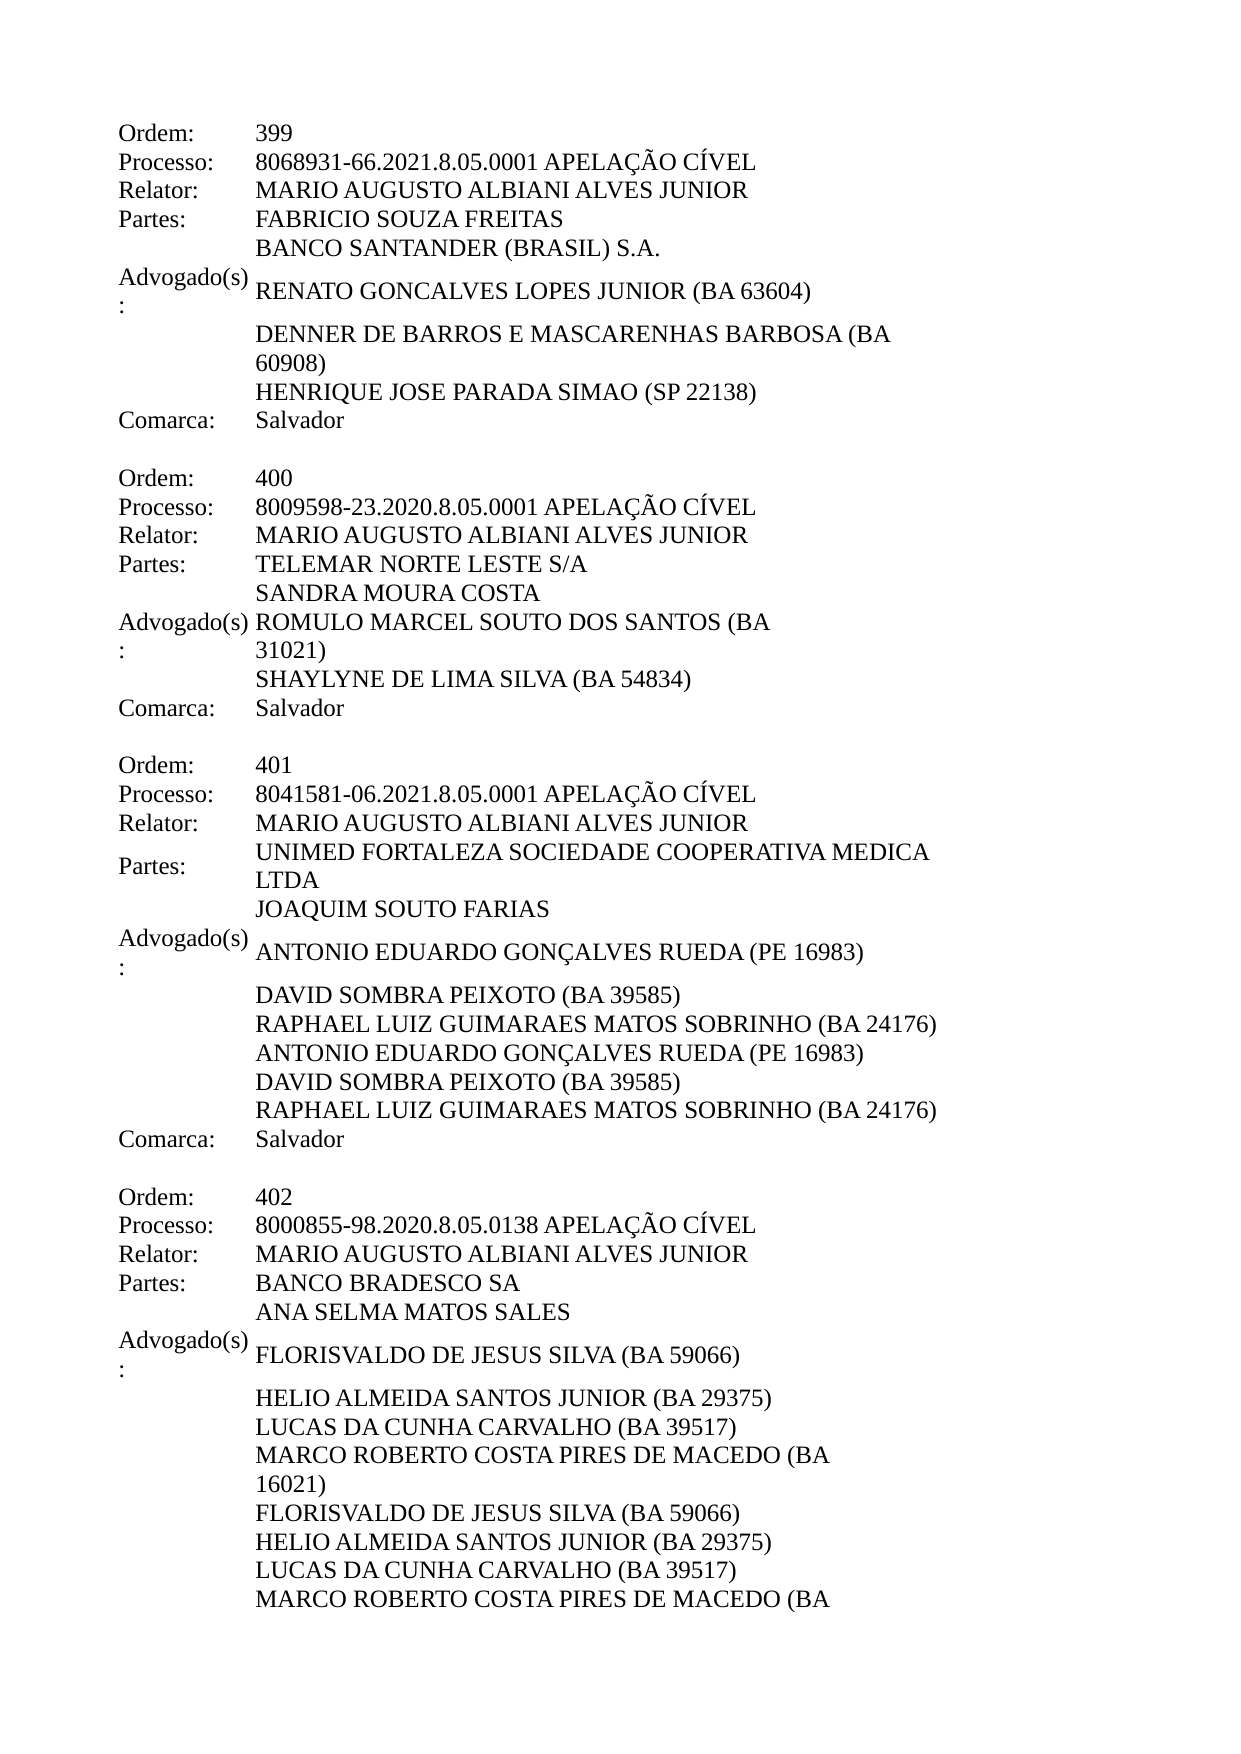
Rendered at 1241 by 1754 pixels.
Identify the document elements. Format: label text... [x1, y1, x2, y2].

table_cell MARIO AUGUSTO ALBIANI ALVES JUNIOR [255, 176, 964, 204]
table_cell Comarca: [118, 693, 255, 722]
table_cell Advogado(s): [118, 1326, 255, 1383]
table_cell MARIO AUGUSTO ALBIANI ALVES JUNIOR [255, 1239, 905, 1268]
table_cell DAVID SOMBRA PEIXOTO (BA 39585) [255, 981, 996, 1009]
table_cell ANA SELMA MATOS SALES [255, 1297, 905, 1326]
table_cell [118, 1038, 255, 1067]
table_cell [118, 981, 255, 1009]
table_cell ANTONIO EDUARDO GONÇALVES RUEDA (PE 16983) [255, 923, 996, 981]
table_cell Processo: [118, 492, 255, 521]
table_cell [118, 1009, 255, 1038]
table_cell [118, 1441, 255, 1498]
table_cell HELIO ALMEIDA SANTOS JUNIOR (BA 29375) [255, 1527, 905, 1556]
table_cell MARCO ROBERTO COSTA PIRES DE MACEDO (BA 16021) [255, 1441, 905, 1498]
table_cell 8041581-06.2021.8.05.0001 APELAÇÃO CÍVEL [255, 779, 996, 808]
table_cell [118, 578, 255, 607]
table_cell [118, 894, 255, 923]
table_cell 8068931-66.2021.8.05.0001 APELAÇÃO CÍVEL [255, 147, 964, 176]
table_cell Salvador [255, 693, 846, 722]
table_cell HELIO ALMEIDA SANTOS JUNIOR (BA 29375) [255, 1383, 905, 1412]
table_cell [118, 1383, 255, 1412]
table_cell MARCO ROBERTO COSTA PIRES DE MACEDO (BA [255, 1584, 905, 1613]
table_cell SHAYLYNE DE LIMA SILVA (BA 54834) [255, 664, 846, 693]
table_cell TELEMAR NORTE LESTE S/A [255, 549, 846, 578]
table_cell [118, 319, 255, 377]
table_header 401 [255, 751, 996, 779]
table_cell Salvador [255, 1124, 996, 1153]
table_cell Comarca: [118, 1124, 255, 1153]
table_cell FLORISVALDO DE JESUS SILVA (BA 59066) [255, 1326, 905, 1383]
table_cell Comarca: [118, 406, 255, 434]
table_cell [118, 1556, 255, 1584]
table_cell HENRIQUE JOSE PARADA SIMAO (SP 22138) [255, 377, 964, 406]
table_cell [118, 1527, 255, 1556]
table_cell JOAQUIM SOUTO FARIAS [255, 894, 996, 923]
table_cell [118, 233, 255, 262]
table_cell [118, 1096, 255, 1124]
table_cell Advogado(s): [118, 923, 255, 981]
table_cell FABRICIO SOUZA FREITAS [255, 204, 964, 233]
table_cell [118, 377, 255, 406]
table_cell Partes: [118, 549, 255, 578]
table_header Ordem: [118, 751, 255, 779]
table_header Ordem: [118, 118, 255, 147]
table_cell SANDRA MOURA COSTA [255, 578, 846, 607]
table_cell LUCAS DA CUNHA CARVALHO (BA 39517) [255, 1412, 905, 1441]
table_cell DAVID SOMBRA PEIXOTO (BA 39585) [255, 1067, 996, 1096]
table_cell RAPHAEL LUIZ GUIMARAES MATOS SOBRINHO (BA 24176) [255, 1096, 996, 1124]
table_cell ANTONIO EDUARDO GONÇALVES RUEDA (PE 16983) [255, 1038, 996, 1067]
table_cell Advogado(s): [118, 607, 255, 664]
table_cell ROMULO MARCEL SOUTO DOS SANTOS (BA 31021) [255, 607, 846, 664]
table_cell [118, 1584, 255, 1613]
table_cell RENATO GONCALVES LOPES JUNIOR (BA 63604) [255, 262, 964, 319]
table_cell DENNER DE BARROS E MASCARENHAS BARBOSA (BA 60908) [255, 319, 964, 377]
table_cell 8000855-98.2020.8.05.0138 APELAÇÃO CÍVEL [255, 1211, 905, 1239]
table_cell Partes: [118, 1268, 255, 1297]
table_cell BANCO BRADESCO SA [255, 1268, 905, 1297]
table_cell Relator: [118, 521, 255, 549]
table_cell Partes: [118, 837, 255, 894]
table_cell [118, 1297, 255, 1326]
table_cell [118, 1412, 255, 1441]
table_cell Relator: [118, 1239, 255, 1268]
table_cell Processo: [118, 779, 255, 808]
table_cell MARIO AUGUSTO ALBIANI ALVES JUNIOR [255, 521, 846, 549]
table_cell Relator: [118, 176, 255, 204]
table_header 400 [255, 463, 846, 492]
table_cell Partes: [118, 204, 255, 233]
table_cell Processo: [118, 147, 255, 176]
table_cell BANCO SANTANDER (BRASIL) S.A. [255, 233, 964, 262]
table_cell [118, 1067, 255, 1096]
table_cell 8009598-23.2020.8.05.0001 APELAÇÃO CÍVEL [255, 492, 846, 521]
table_cell RAPHAEL LUIZ GUIMARAES MATOS SOBRINHO (BA 24176) [255, 1009, 996, 1038]
table_header 402 [255, 1182, 905, 1211]
table_cell MARIO AUGUSTO ALBIANI ALVES JUNIOR [255, 808, 996, 837]
table_cell Processo: [118, 1211, 255, 1239]
table_cell [118, 1498, 255, 1527]
table_cell Advogado(s): [118, 262, 255, 319]
table_header 399 [255, 118, 964, 147]
table_header Ordem: [118, 463, 255, 492]
table_cell FLORISVALDO DE JESUS SILVA (BA 59066) [255, 1498, 905, 1527]
table_cell LUCAS DA CUNHA CARVALHO (BA 39517) [255, 1556, 905, 1584]
table_cell Salvador [255, 406, 964, 434]
table_cell Relator: [118, 808, 255, 837]
table_header Ordem: [118, 1182, 255, 1211]
table_cell UNIMED FORTALEZA SOCIEDADE COOPERATIVA MEDICA LTDA [255, 837, 996, 894]
table_cell [118, 664, 255, 693]
